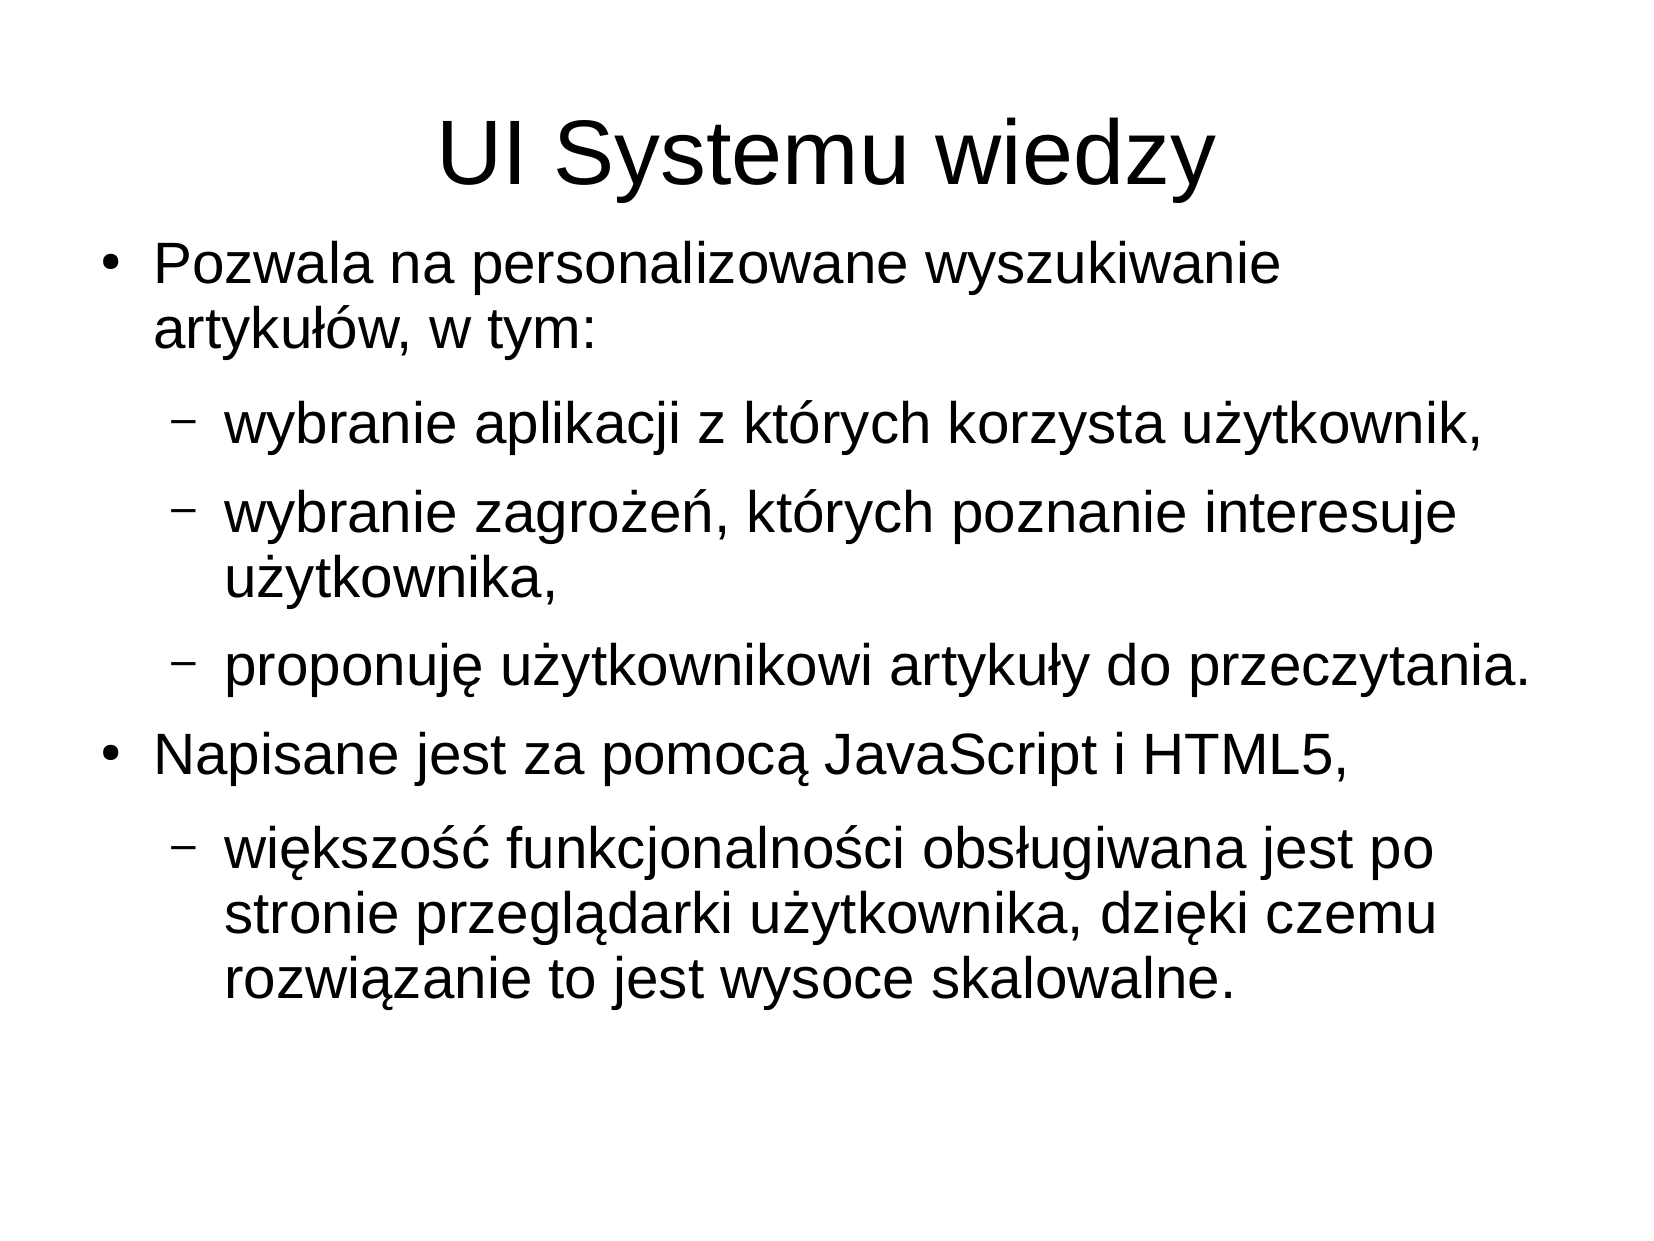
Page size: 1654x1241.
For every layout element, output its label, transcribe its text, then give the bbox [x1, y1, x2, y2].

list Pozwala na personalizowane wyszukiwanie artykułów, w tym: wybranie aplikacji z których korzysta użytkownik, wybranie zagrożeń, których poznanie interesuje użytkownika, proponuję użytkownikowi artykuły do przeczytania. Napisane jest za pomocą JavaScript i HTML5, większość funkcjonalności obsługiwana jest po stronie przeglądarki użytkownika, dzięki czemu rozwiązanie to jest wysoce skalowalne. [82, 231, 1538, 1111]
title UI Systemu wiedzy [82, 49, 1571, 257]
